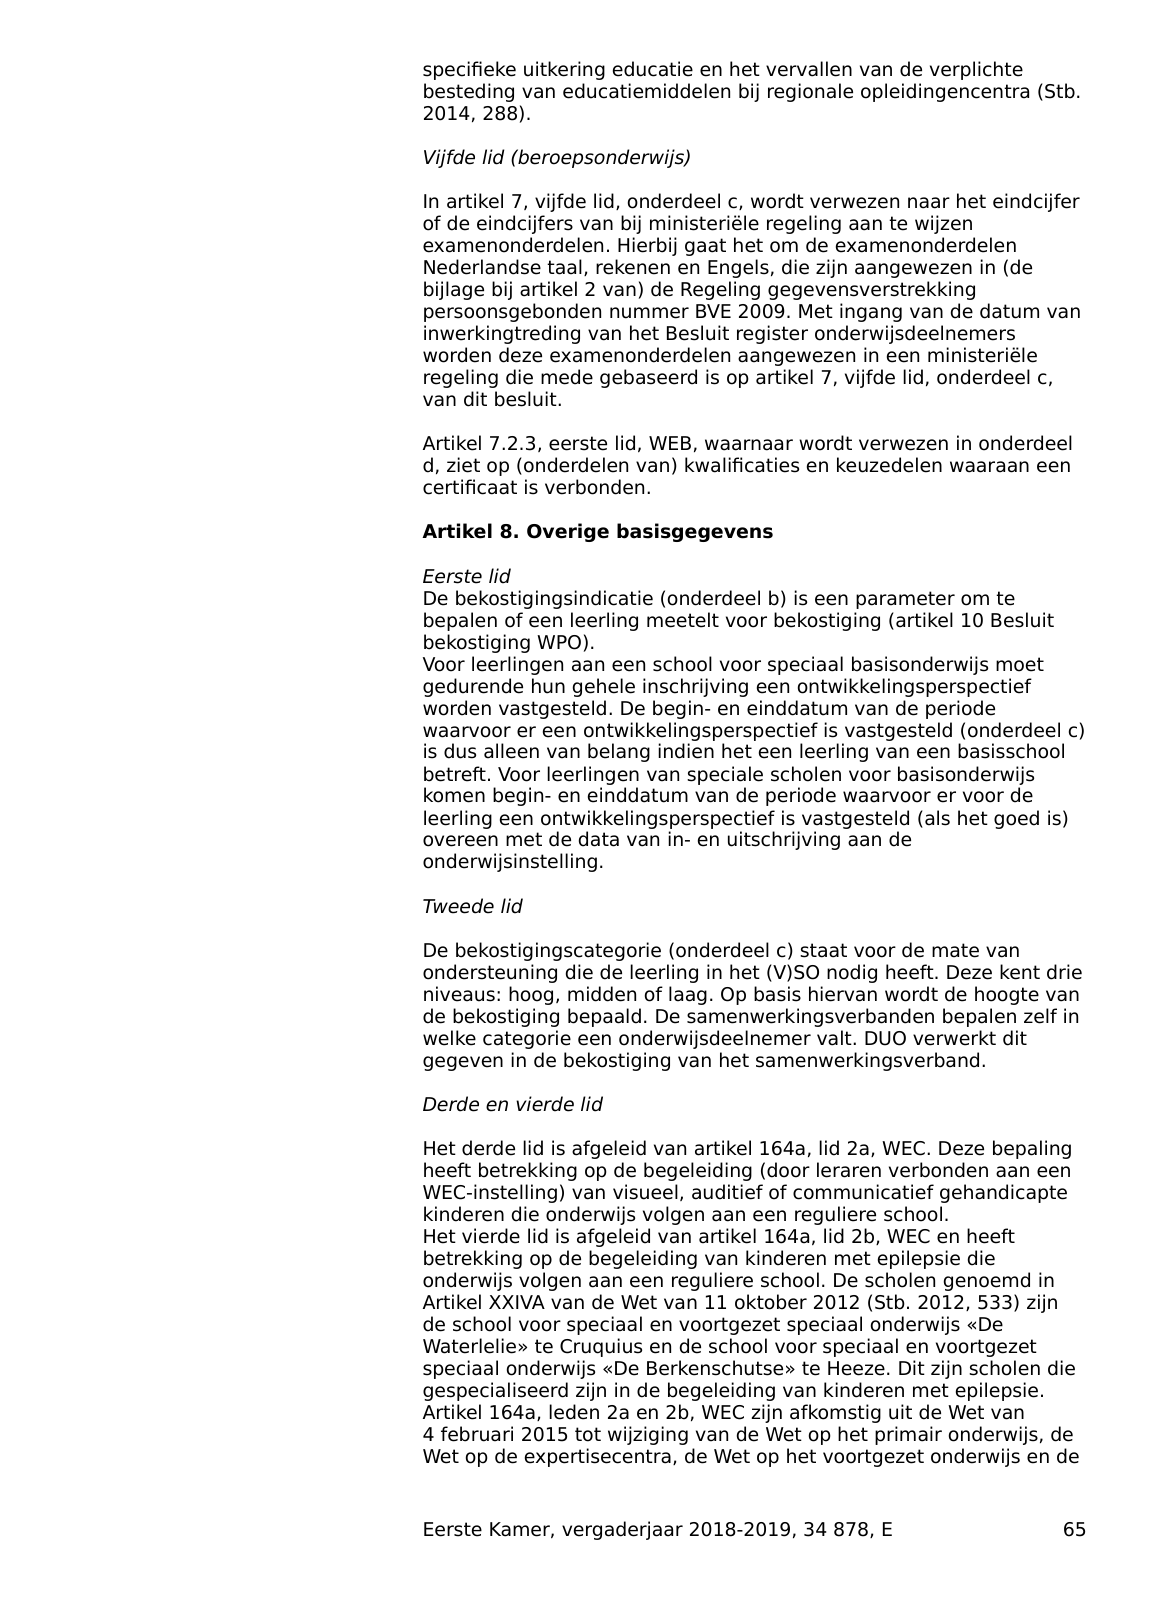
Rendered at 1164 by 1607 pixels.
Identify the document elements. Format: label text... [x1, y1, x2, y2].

text De bekostigingscategorie (onderdeel c) staat voor de mate van ondersteuning die de leerling in het (V)SO nodig heeft. Deze kent drie niveaus: hoog, midden of laag. Op basis hiervan wordt de hoogte van de bekostiging bepaald. De samenwerkingsverbanden bepalen zelf in welke categorie een onderwijsdeelnemer valt. DUO verwerkt dit gegeven in de bekostiging van het samenwerkingsverband. [422, 940, 1087, 1072]
subtitle Derde en vierde lid [422, 1094, 1087, 1116]
subtitle Vijfde lid (beroepsonderwijs) [422, 147, 1087, 169]
text Eerste lid [422, 566, 1087, 588]
text De bekostigingsindicatie (onderdeel b) is een parameter om te bepalen of een leerling meetelt voor bekostiging (artikel 10 Besluit bekostiging WPO). [422, 588, 1087, 653]
text Artikel 164a, leden 2a en 2b, WEC zijn afkomstig uit de Wet van 4 februari 2015 tot wijziging van de Wet op het primair onderwijs, de Wet op de expertisecentra, de Wet op het voortgezet onderwijs en de [422, 1402, 1087, 1468]
text Artikel 7.2.3, eerste lid, WEB, waarnaar wordt verwezen in onderdeel d, ziet op (onderdelen van) kwalificaties en keuzedelen waaraan een certificaat is verbonden. [422, 433, 1087, 499]
text Het vierde lid is afgeleid van artikel 164a, lid 2b, WEC en heeft betrekking op de begeleiding van kinderen met epilepsie die onderwijs volgen aan een reguliere school. De scholen genoemd in Artikel XXIVA van de Wet van 11 oktober 2012 (Stb. 2012, 533) zijn de school voor speciaal en voortgezet speciaal onderwijs «De Waterlelie» te Cruquius en de school voor speciaal en voortgezet speciaal onderwijs «De Berkenschutse» te Heeze. Dit zijn scholen die gespecialiseerd zijn in de begeleiding van kinderen met epilepsie. [422, 1226, 1087, 1402]
text In artikel 7, vijfde lid, onderdeel c, wordt verwezen naar het eindcijfer of de eindcijfers van bij ministeriële regeling aan te wijzen examenonderdelen. Hierbij gaat het om de examenonderdelen Nederlandse taal, rekenen en Engels, die zijn aangewezen in (de bijlage bij artikel 2 van) de Regeling gegevensverstrekking persoonsgebonden nummer BVE 2009. Met ingang van de datum van inwerkingtreding van het Besluit register onderwijsdeelnemers worden deze examenonderdelen aangewezen in een ministeriële regeling die mede gebaseerd is op artikel 7, vijfde lid, onderdeel c, van dit besluit. [422, 191, 1087, 411]
subtitle Artikel 8. Overige basisgegevens [422, 521, 1087, 543]
text Het derde lid is afgeleid van artikel 164a, lid 2a, WEC. Deze bepaling heeft betrekking op de begeleiding (door leraren verbonden aan een WEC-instelling) van visueel, auditief of communicatief gehandicapte kinderen die onderwijs volgen aan een reguliere school. [422, 1138, 1087, 1226]
text specifieke uitkering educatie en het vervallen van de verplichte besteding van educatiemiddelen bij regionale opleidingencentra (Stb. 2014, 288). [422, 59, 1087, 125]
text Voor leerlingen aan een school voor speciaal basisonderwijs moet gedurende hun gehele inschrijving een ontwikkelingsperspectief worden vastgesteld. De begin- en einddatum van de periode waarvoor er een ontwikkelingsperspectief is vastgesteld (onderdeel c) is dus alleen van belang indien het een leerling van een basisschool betreft. Voor leerlingen van speciale scholen voor basisonderwijs komen begin- en einddatum van de periode waarvoor er voor de leerling een ontwikkelingsperspectief is vastgesteld (als het goed is) overeen met de data van in- en uitschrijving aan de onderwijsinstelling. [422, 653, 1087, 873]
subtitle Tweede lid [422, 896, 1087, 917]
